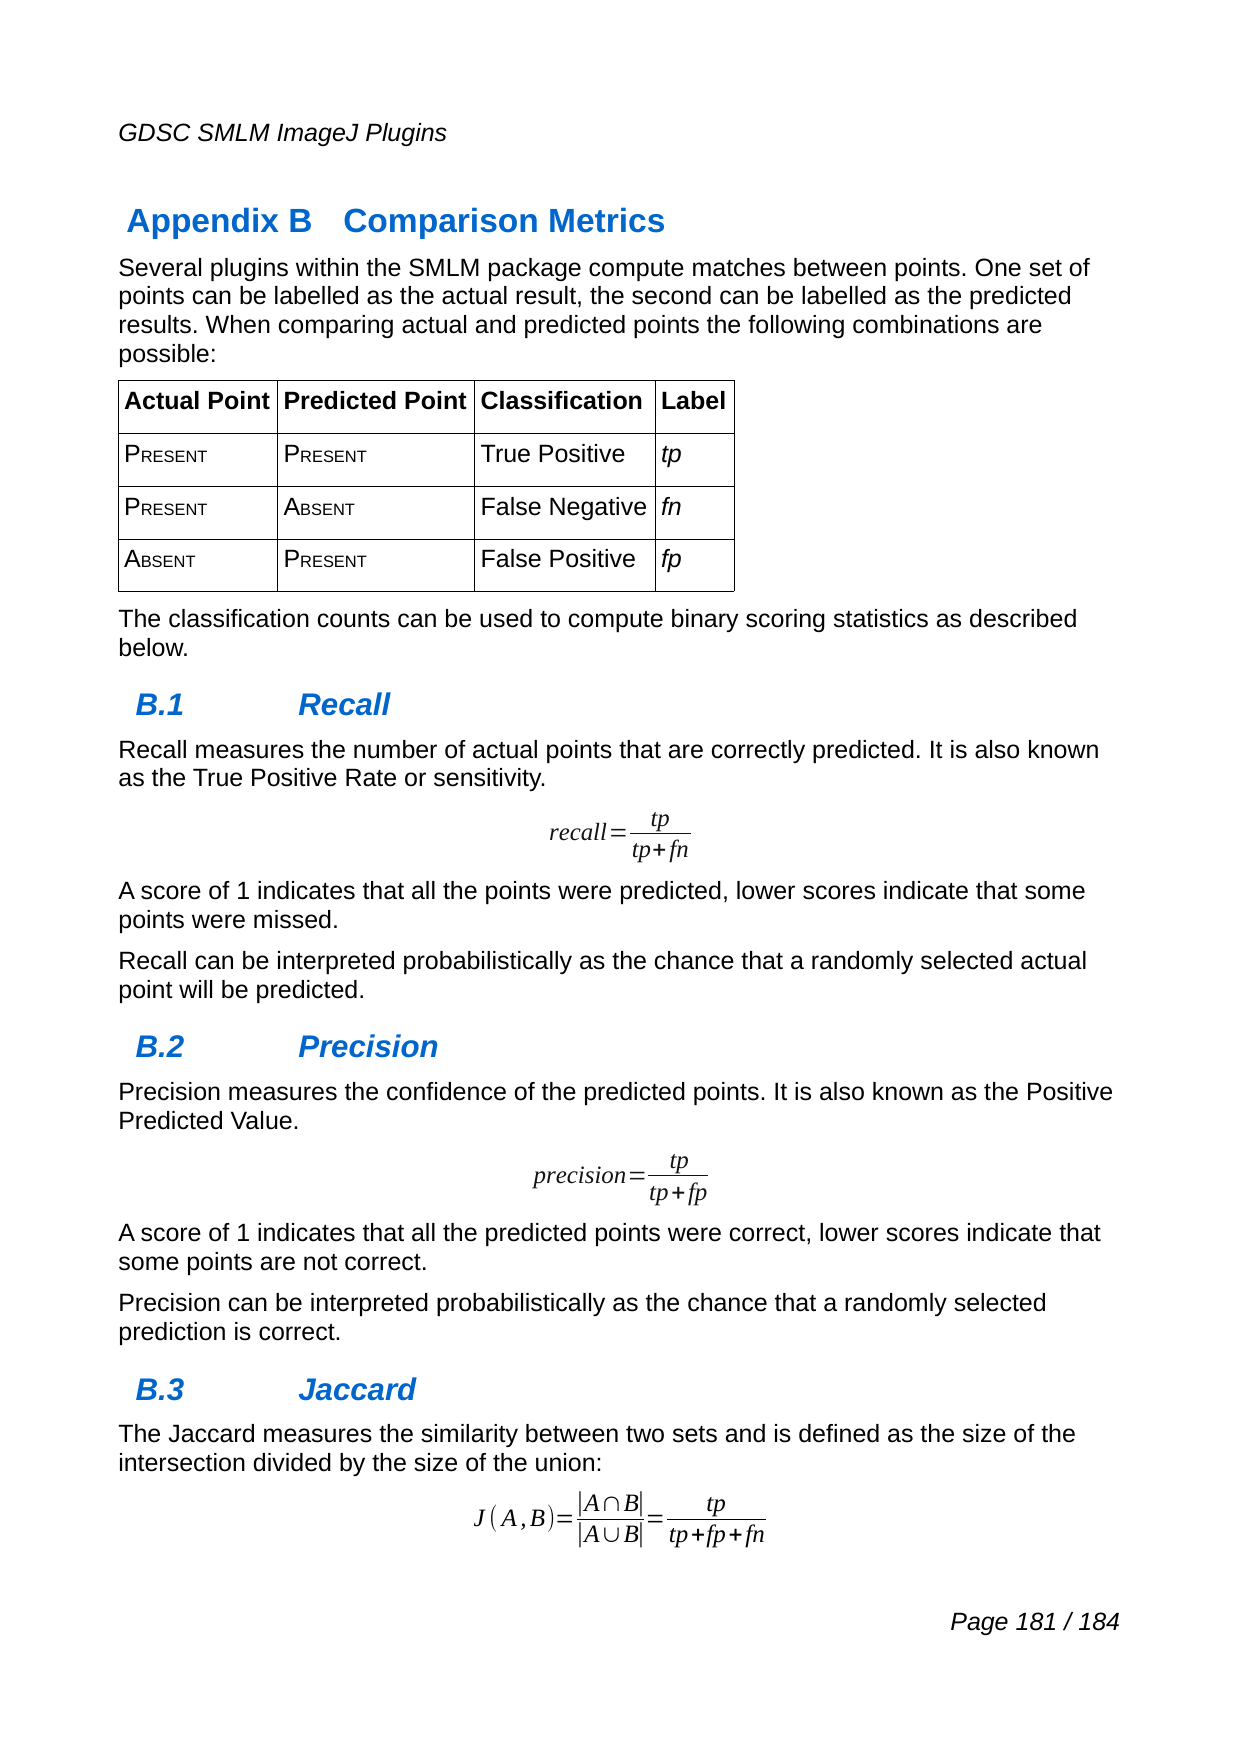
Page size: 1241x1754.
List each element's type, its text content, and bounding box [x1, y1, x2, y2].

table_cell Present [119, 434, 277, 486]
text A score of 1 indicates that all the points were predicted, lower scores indicate that some points were missed. [118, 876, 1122, 933]
table_cell tp [656, 434, 734, 486]
text A score of 1 indicates that all the predicted points were correct, lower scores indicate that some points are not correct. [118, 1218, 1122, 1276]
subtitle Recall [118, 686, 1122, 722]
table_header Actual Point [119, 381, 277, 433]
table_cell Present [119, 487, 277, 538]
table_cell Absent [119, 540, 277, 591]
table_cell Present [278, 540, 474, 591]
table_cell Present [278, 434, 474, 486]
subtitle Jaccard [118, 1371, 1122, 1407]
subtitle Comparison Metrics [118, 201, 1122, 240]
text Recall measures the number of actual points that are correctly predicted. It is also known as the True Positive Rate or sensitivity. [118, 735, 1122, 792]
table_cell False Positive [475, 540, 655, 591]
text The classification counts can be used to compute binary scoring statistics as described below. [118, 604, 1122, 661]
table_cell Absent [278, 487, 474, 538]
text Several plugins within the SMLM package compute matches between points. One set of points can be labelled as the actual result, the second can be labelled as the predicted results. When comparing actual and predicted points the following combinations are possible: [118, 252, 1122, 367]
table_header Predicted Point [278, 381, 474, 433]
table_header Classification [475, 381, 655, 433]
text Precision can be interpreted probabilistically as the chance that a randomly selected prediction is correct. [118, 1288, 1122, 1346]
text Precision measures the confidence of the predicted points. It is also known as the Positive Predicted Value. [118, 1077, 1122, 1134]
table_cell False Negative [475, 487, 655, 538]
subtitle Precision [118, 1028, 1122, 1064]
table_cell True Positive [475, 434, 655, 486]
text The Jaccard measures the similarity between two sets and is defined as the size of the intersection divided by the size of the union: [118, 1419, 1122, 1477]
text Recall can be interpreted probabilistically as the chance that a randomly selected actual point will be predicted. [118, 946, 1122, 1003]
table_cell fp [656, 540, 734, 591]
table_header Label [656, 381, 734, 433]
table_cell fn [656, 487, 734, 538]
